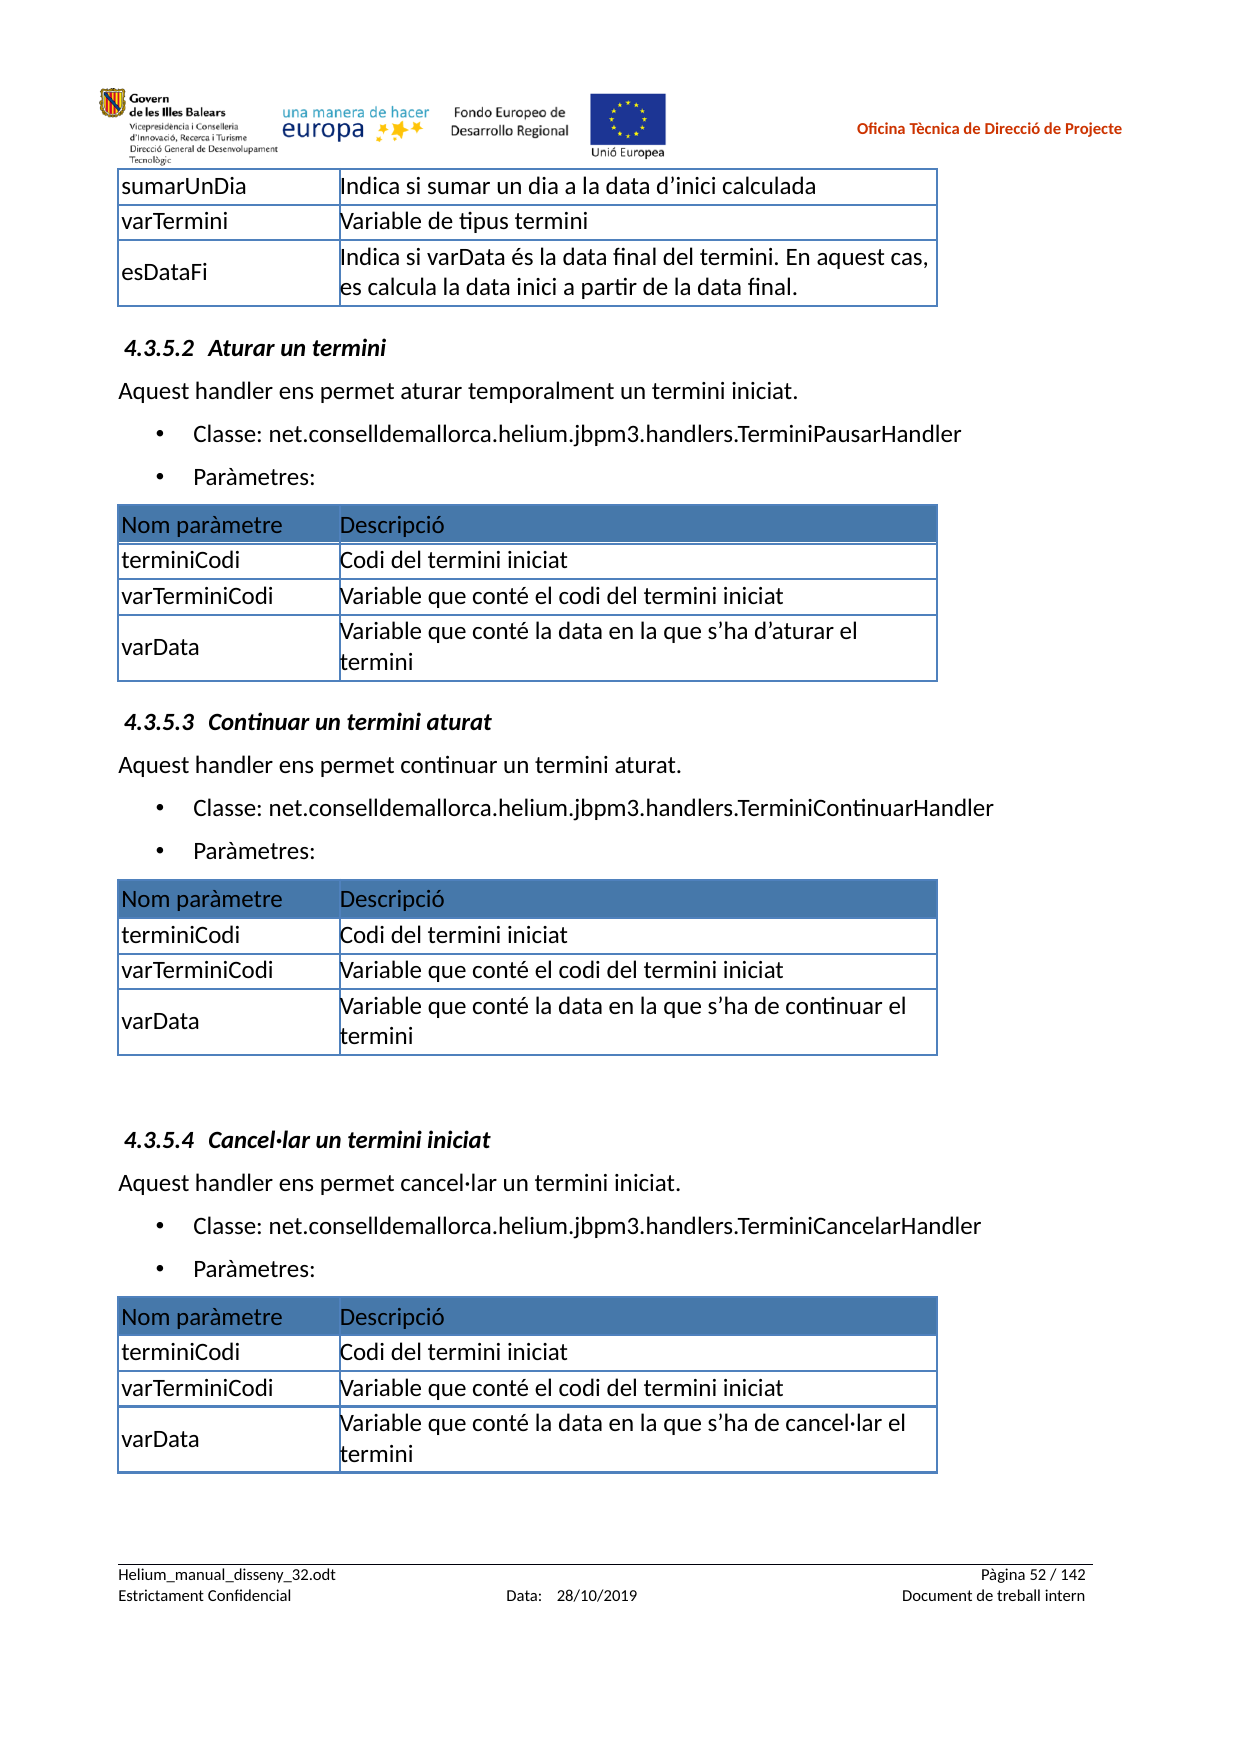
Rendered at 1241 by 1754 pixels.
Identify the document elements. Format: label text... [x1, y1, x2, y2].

subtitle Cancel·lar un termini iniciat [118, 1124, 1122, 1154]
list Classe: net.conselldemallorca.helium.jbpm3.handlers.TerminiContinuarHandler [156, 792, 1122, 823]
table_cell varTermini [119, 206, 339, 239]
table_header Nom paràmetre [119, 506, 339, 542]
list Classe: net.conselldemallorca.helium.jbpm3.handlers.TerminiCancelarHandler [156, 1210, 1122, 1240]
table_cell varTerminiCodi [119, 955, 339, 988]
table_cell varTerminiCodi [119, 1372, 339, 1405]
table_cell varData [119, 616, 339, 679]
text Aquest handler ens permet cancel·lar un termini iniciat. [118, 1167, 1122, 1197]
list Paràmetres: [156, 461, 1122, 491]
table_header Descripció [341, 1298, 936, 1334]
table_header Nom paràmetre [119, 1298, 339, 1334]
table_cell terminiCodi [119, 919, 339, 952]
list Classe: net.conselldemallorca.helium.jbpm3.handlers.TerminiPausarHandler [156, 418, 1122, 448]
table_cell sumarUnDia [119, 170, 339, 203]
picture [99, 87, 668, 166]
table_cell terminiCodi [119, 1336, 339, 1370]
table_header Descripció [341, 506, 936, 542]
table_cell Indica si sumar un dia a la data d’inici calculada [341, 170, 936, 203]
table_cell Variable que conté la data en la que s’ha de continuar el termini [341, 990, 936, 1054]
subtitle Continuar un termini aturat [118, 707, 1122, 737]
table_cell varData [119, 990, 339, 1054]
table_cell Variable que conté la data en la que s’ha d’aturar el termini [341, 616, 936, 679]
table_cell varData [119, 1408, 339, 1471]
table_cell Variable que conté el codi del termini iniciat [341, 580, 936, 613]
text Aquest handler ens permet aturar temporalment un termini iniciat. [118, 375, 1122, 405]
list Paràmetres: [156, 1253, 1122, 1283]
subtitle Aturar un termini [118, 332, 1122, 362]
table_header Descripció [341, 881, 936, 917]
table_header Nom paràmetre [119, 881, 339, 917]
table_cell varTerminiCodi [119, 580, 339, 613]
table_cell Codi del termini iniciat [341, 1336, 936, 1370]
list Paràmetres: [156, 835, 1122, 866]
table_cell terminiCodi [119, 545, 339, 578]
table_cell Codi del termini iniciat [341, 919, 936, 952]
table_cell esDataFi [119, 241, 339, 305]
table_cell Variable que conté la data en la que s’ha de cancel·lar el termini [341, 1408, 936, 1471]
text Aquest handler ens permet continuar un termini aturat. [118, 749, 1122, 780]
table_cell Variable que conté el codi del termini iniciat [341, 955, 936, 988]
table_cell Variable que conté el codi del termini iniciat [341, 1372, 936, 1405]
table_cell Indica si varData és la data final del termini. En aquest cas, es calcula la data inici a partir de la data final. [341, 241, 936, 305]
table_cell Codi del termini iniciat [341, 545, 936, 578]
table_cell Variable de tipus termini [341, 206, 936, 239]
